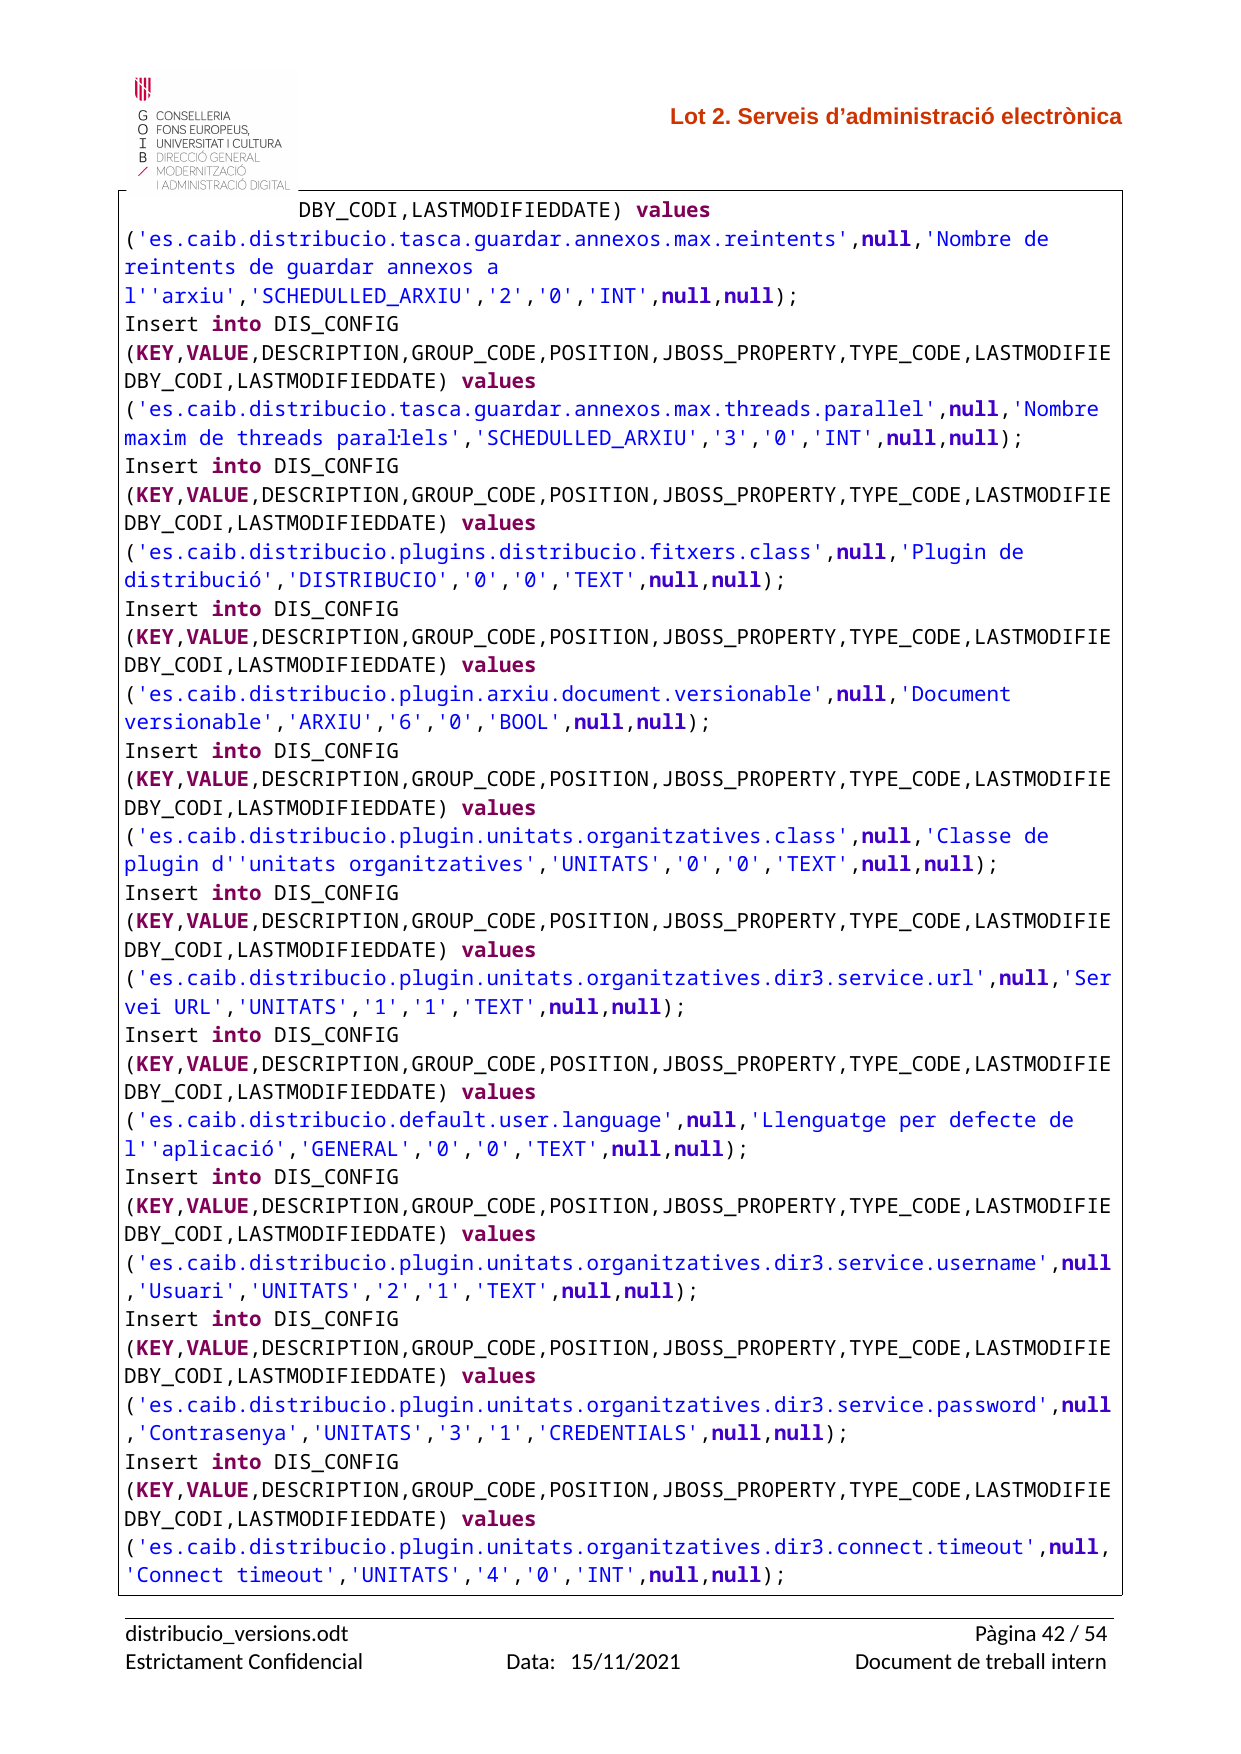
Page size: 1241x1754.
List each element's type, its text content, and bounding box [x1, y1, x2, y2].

table_header DBY_CODI,LASTMODIFIEDDATE) values ('es.caib.distribucio.tasca.guardar.annexos.max.reintents',null,'Nombre de reintents de guardar annexos a l''arxiu','SCHEDULLED_ARXIU','2','0','INT',null,null); Insert into DIS_CONFIG (KEY,VALUE,DESCRIPTION,GROUP_CODE,POSITION,JBOSS_PROPERTY,TYPE_CODE,LASTMODIFIEDBY_CODI,LASTMODIFIEDDATE) values ('es.caib.distribucio.tasca.guardar.annexos.max.threads.parallel',null,'Nombre maxim de threads paral·lels','SCHEDULLED_ARXIU','3','0','INT',null,null); Insert into DIS_CONFIG (KEY,VALUE,DESCRIPTION,GROUP_CODE,POSITION,JBOSS_PROPERTY,TYPE_CODE,LASTMODIFIEDBY_CODI,LASTMODIFIEDDATE) values ('es.caib.distribucio.plugins.distribucio.fitxers.class',null,'Plugin de distribució','DISTRIBUCIO','0','0','TEXT',null,null); Insert into DIS_CONFIG (KEY,VALUE,DESCRIPTION,GROUP_CODE,POSITION,JBOSS_PROPERTY,TYPE_CODE,LASTMODIFIEDBY_CODI,LASTMODIFIEDDATE) values ('es.caib.distribucio.plugin.arxiu.document.versionable',null,'Document versionable','ARXIU','6','0','BOOL',null,null); Insert into DIS_CONFIG (KEY,VALUE,DESCRIPTION,GROUP_CODE,POSITION,JBOSS_PROPERTY,TYPE_CODE,LASTMODIFIEDBY_CODI,LASTMODIFIEDDATE) values ('es.caib.distribucio.plugin.unitats.organitzatives.class',null,'Classe de plugin d''unitats organitzatives','UNITATS','0','0','TEXT',null,null); Insert into DIS_CONFIG (KEY,VALUE,DESCRIPTION,GROUP_CODE,POSITION,JBOSS_PROPERTY,TYPE_CODE,LASTMODIFIEDBY_CODI,LASTMODIFIEDDATE) values ('es.caib.distribucio.plugin.unitats.organitzatives.dir3.service.url',null,'Servei URL','UNITATS','1','1','TEXT',null,null); Insert into DIS_CONFIG (KEY,VALUE,DESCRIPTION,GROUP_CODE,POSITION,JBOSS_PROPERTY,TYPE_CODE,LASTMODIFIEDBY_CODI,LASTMODIFIEDDATE) values ('es.caib.distribucio.default.user.language',null,'Llenguatge per defecte de l''aplicació','GENERAL','0','0','TEXT',null,null); Insert into DIS_CONFIG (KEY,VALUE,DESCRIPTION,GROUP_CODE,POSITION,JBOSS_PROPERTY,TYPE_CODE,LASTMODIFIEDBY_CODI,LASTMODIFIEDDATE) values ('es.caib.distribucio.plugin.unitats.organitzatives.dir3.service.username',null,'Usuari','UNITATS','2','1','TEXT',null,null); Insert into DIS_CONFIG (KEY,VALUE,DESCRIPTION,GROUP_CODE,POSITION,JBOSS_PROPERTY,TYPE_CODE,LASTMODIFIEDBY_CODI,LASTMODIFIEDDATE) values ('es.caib.distribucio.plugin.unitats.organitzatives.dir3.service.password',null,'Contrasenya','UNITATS','3','1','CREDENTIALS',null,null); Insert into DIS_CONFIG (KEY,VALUE,DESCRIPTION,GROUP_CODE,POSITION,JBOSS_PROPERTY,TYPE_CODE,LASTMODIFIEDBY_CODI,LASTMODIFIEDDATE) values ('es.caib.distribucio.plugin.unitats.organitzatives.dir3.connect.timeout',null,'Connect timeout','UNITATS','4','0','INT',null,null); [119, 191, 1122, 1595]
picture [126, 70, 299, 197]
